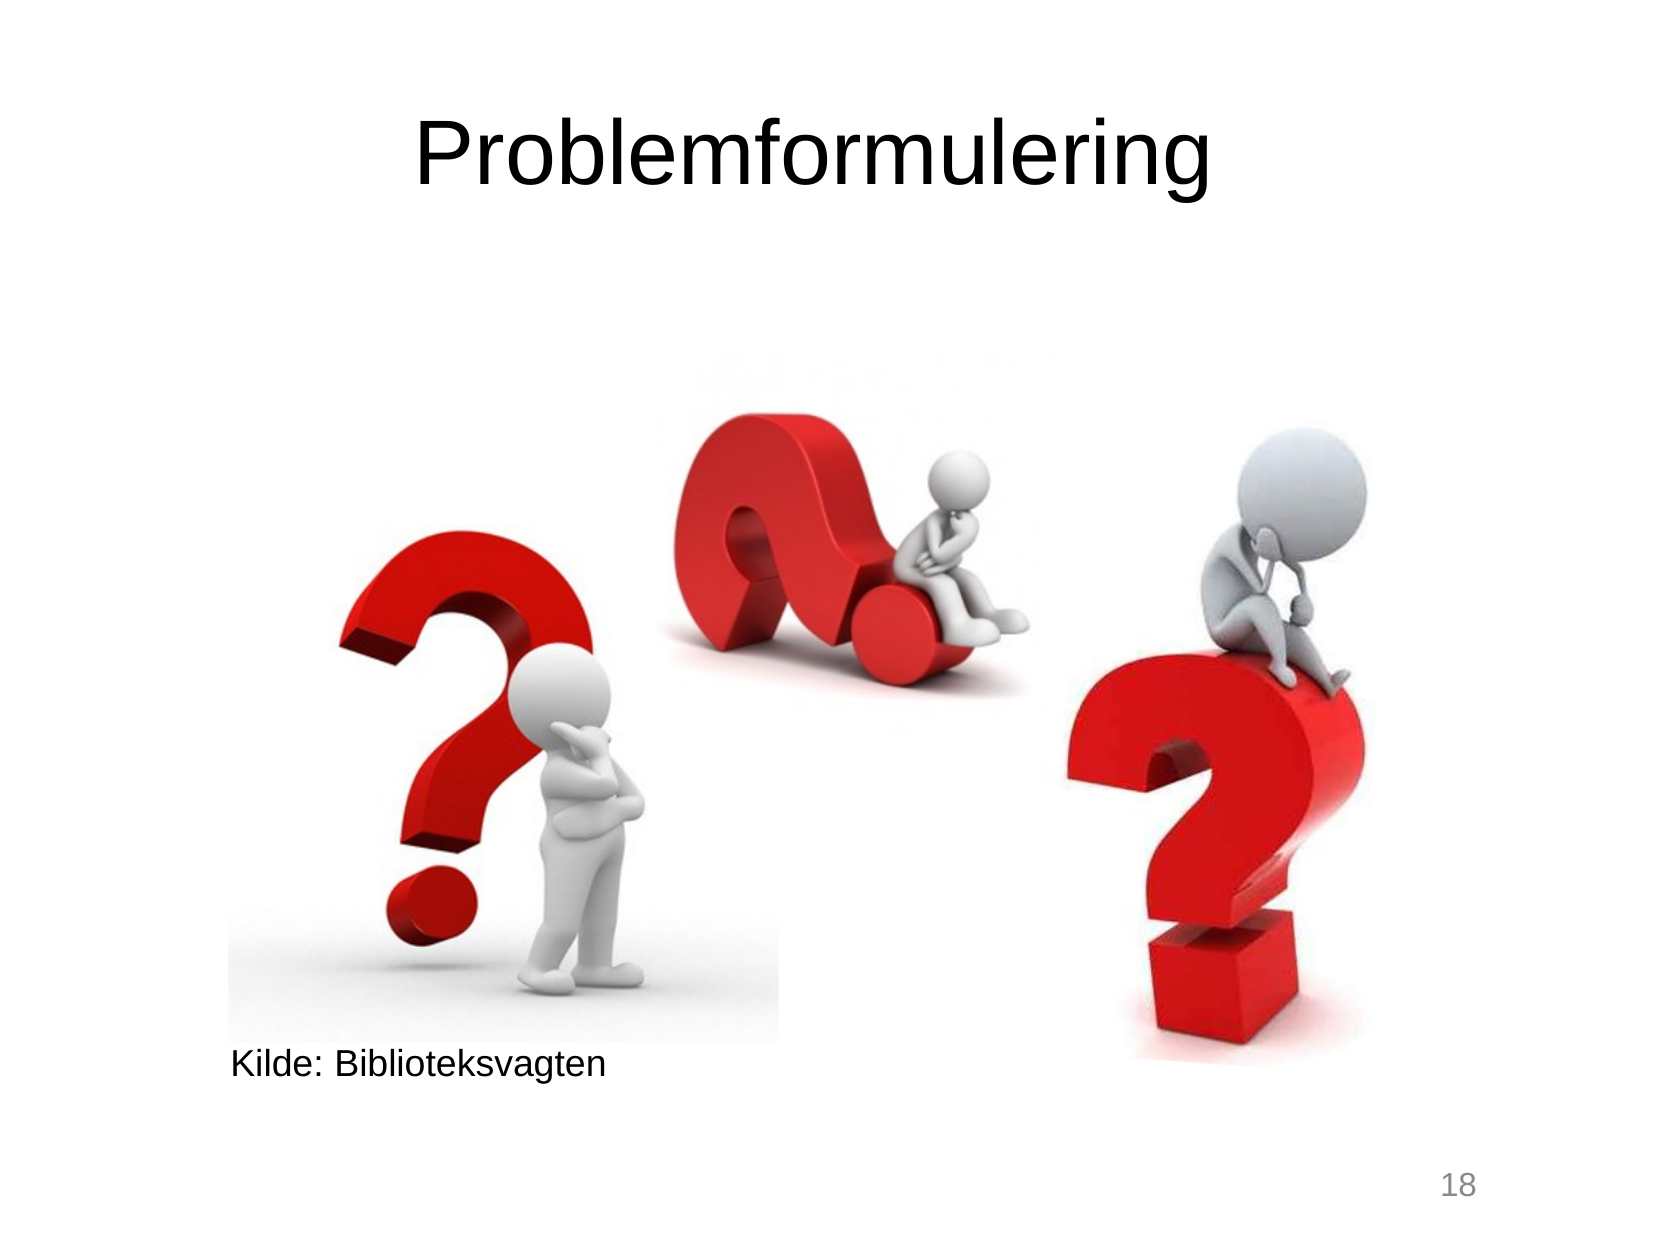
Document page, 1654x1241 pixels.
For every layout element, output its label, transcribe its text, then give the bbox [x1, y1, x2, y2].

text_box Kilde: Biblioteksvagten [215, 1035, 646, 1176]
title Problemformulering [82, 49, 1571, 257]
picture [215, 257, 1438, 1081]
